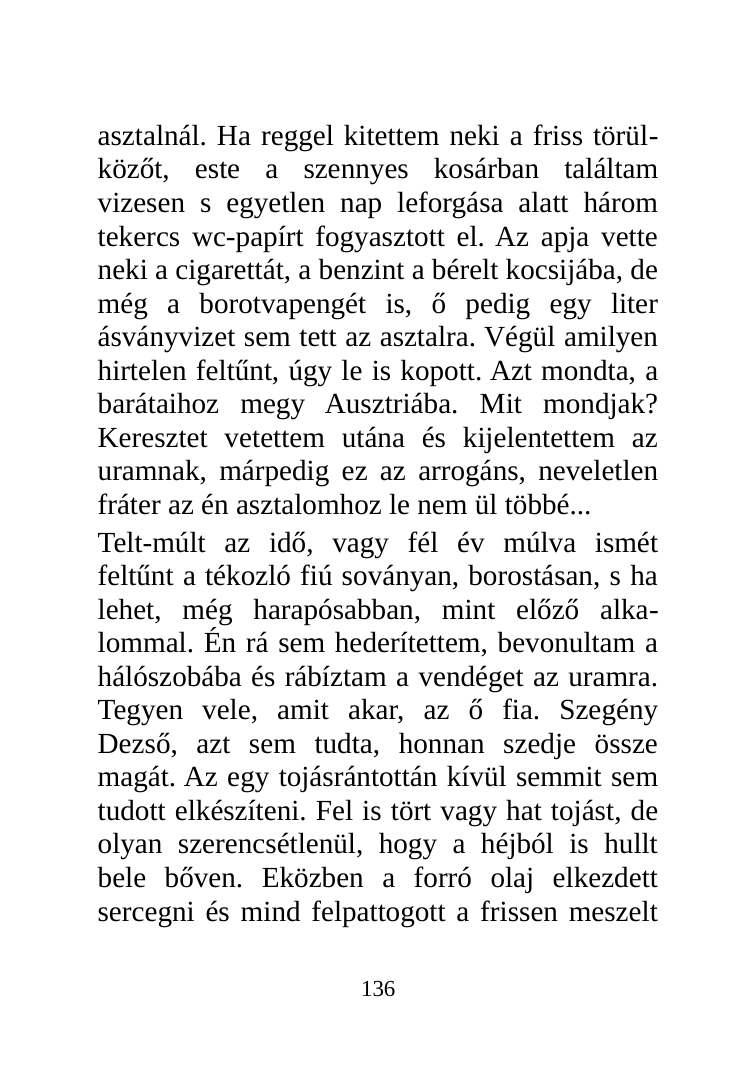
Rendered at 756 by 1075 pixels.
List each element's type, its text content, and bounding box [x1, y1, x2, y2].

text asztalnál. Ha reggel kitettem neki a friss törül­kö­zőt, este a szennyes kosárban találtam vizesen s egyetlen nap leforgása alatt három tekercs wc-papírt fogyasztott el. Az apja vette neki a cigarettát, a benzint a bérelt kocsijába, de még a borotvapengét is, ő pedig egy liter ásványvizet sem tett az asztalra. Végül amilyen hirtelen feltűnt, úgy le is kopott. Azt mondta, a barátaihoz megy Ausztriába. Mit mondjak? Keresztet vetettem utána és kijelentettem az uramnak, márpedig ez az arrogáns, neveletlen fráter az én asztalomhoz le nem ül többé... [97, 118, 658, 521]
text Telt-múlt az idő, vagy fél év múlva ismét feltűnt a tékozló fiú soványan, borostásan, s ha lehet, még harapósabban, mint előző alka­lommal. Én rá sem hederítettem, bevonultam a hálószobába és rábíztam a vendéget az uramra. Tegyen vele, amit akar, az ő fia. Szegény Dezső, azt sem tudta, honnan szedje össze magát. Az egy tojásrántottán kívül semmit sem tudott elkészíteni. Fel is tört vagy hat tojást, de olyan szerencsétlenül, hogy a héjból is hullt bele bőven. Eközben a forró olaj elkezdett sercegni és mind felpattogott a frissen meszelt [97, 525, 658, 927]
